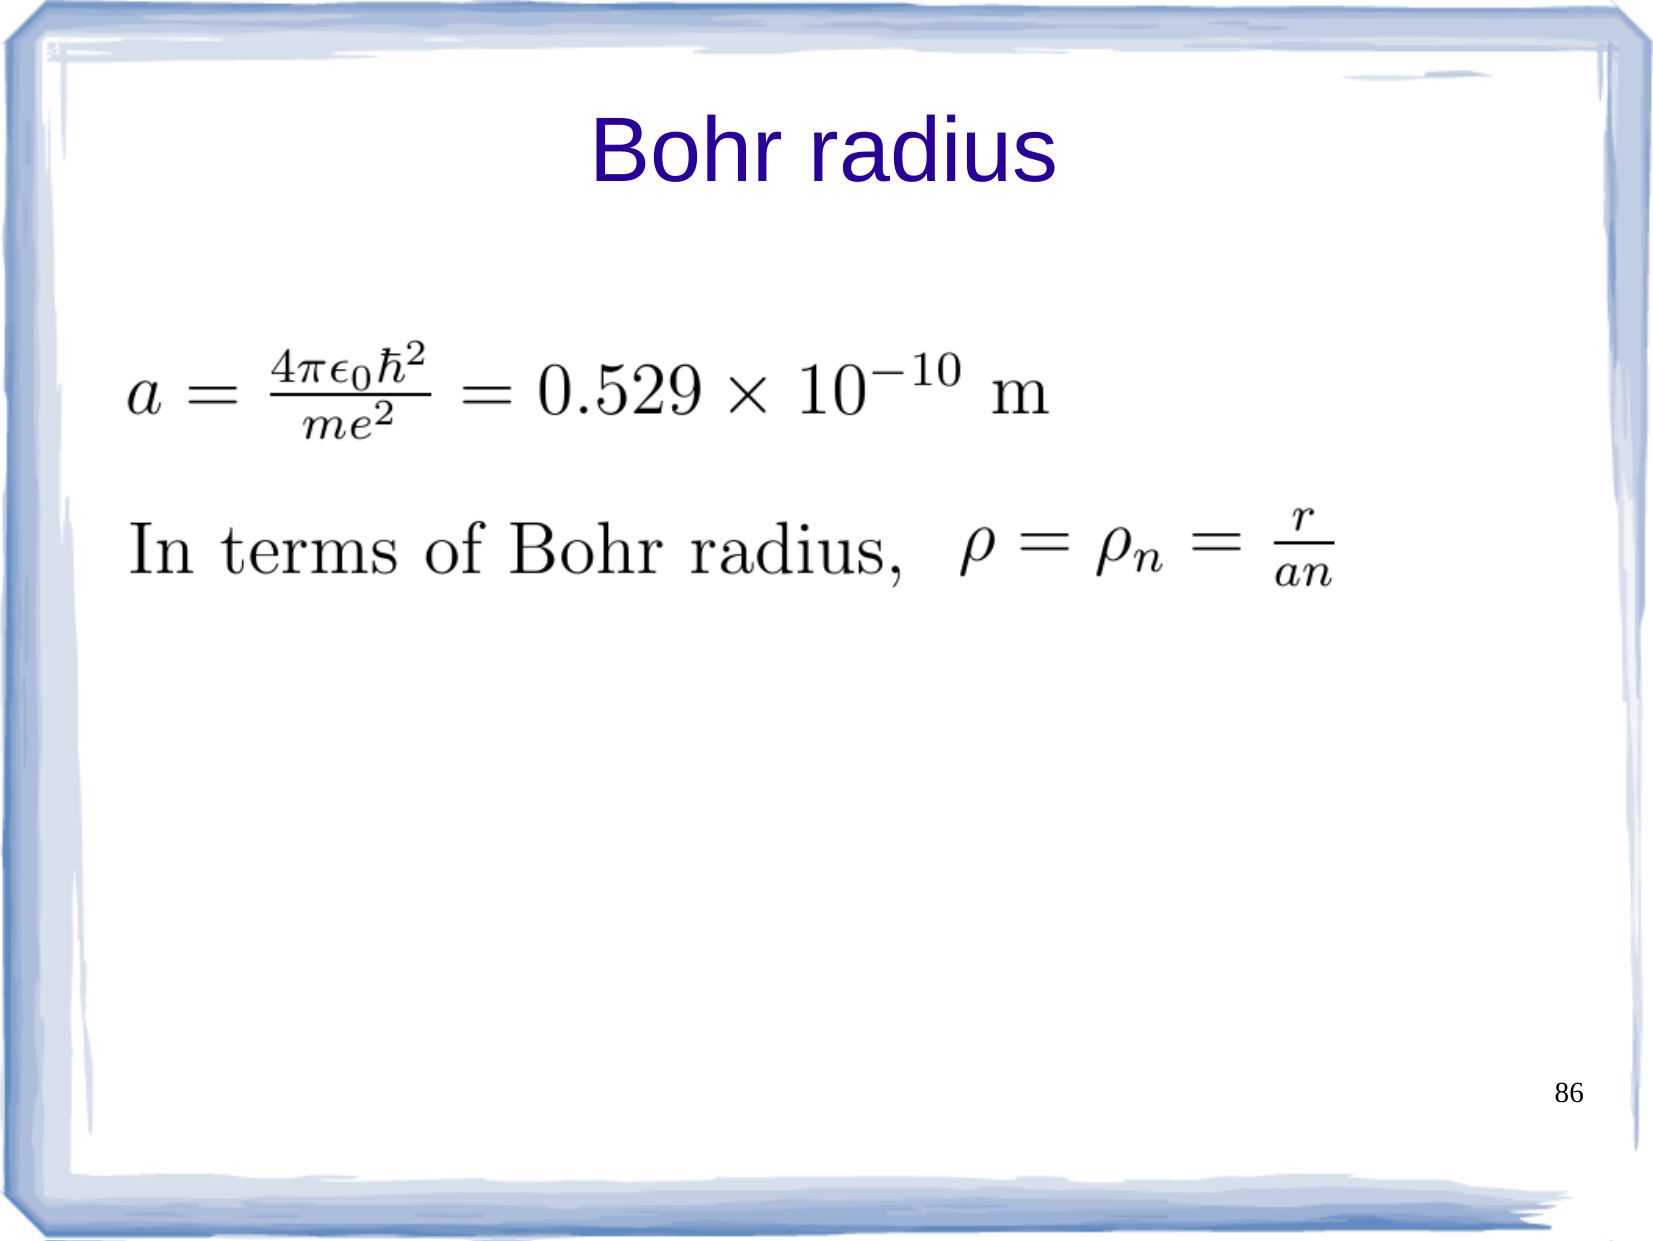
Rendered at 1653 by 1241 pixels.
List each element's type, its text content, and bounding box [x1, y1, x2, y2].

picture [0, 0, 1653, 1241]
title Bohr radius [82, 49, 1567, 253]
